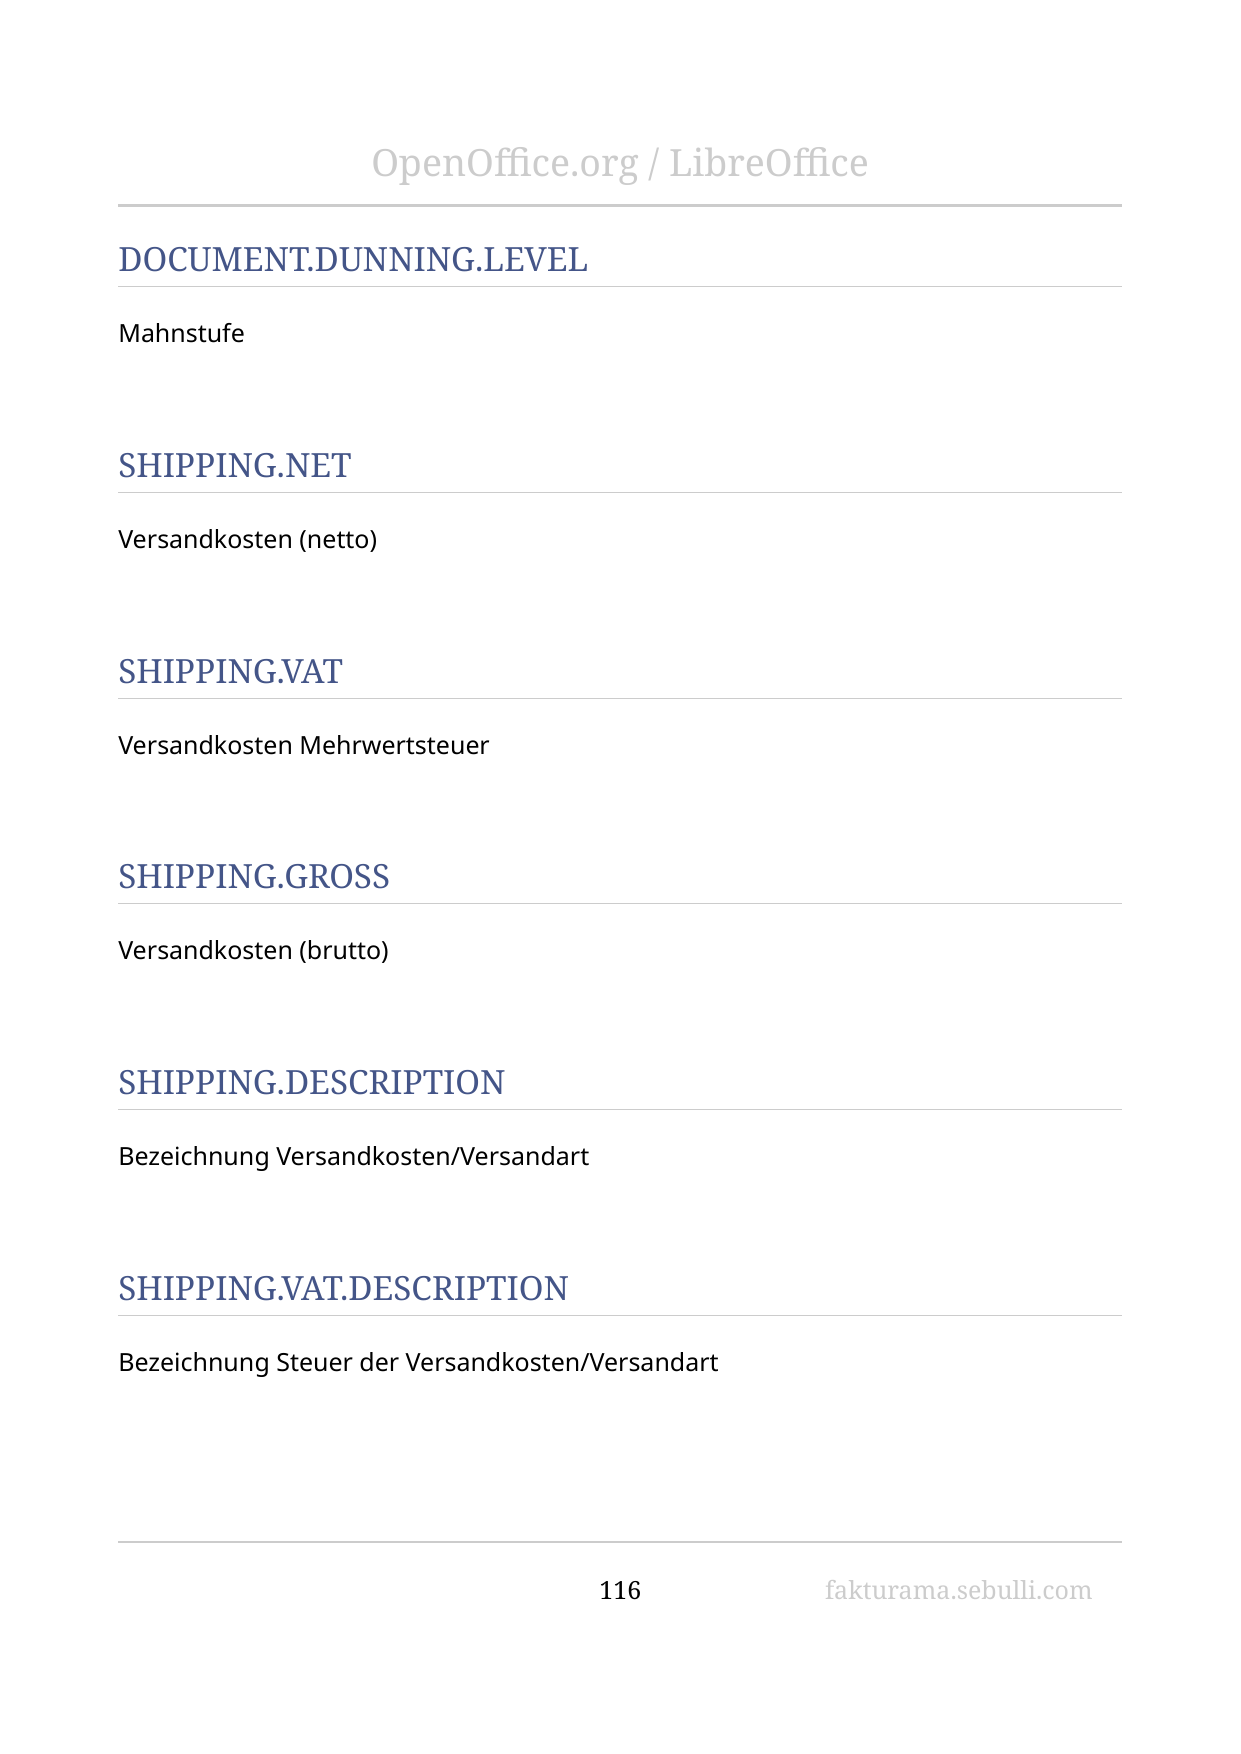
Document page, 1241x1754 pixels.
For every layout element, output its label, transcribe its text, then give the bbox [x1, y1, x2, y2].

subtitle SHIPPING.DESCRIPTION [118, 1059, 1122, 1109]
subtitle SHIPPING.NET [118, 442, 1122, 492]
text Bezeichnung Steuer der Versandkosten/Versandart [118, 1344, 1122, 1378]
text Versandkosten (brutto) [118, 933, 1122, 967]
text Versandkosten (netto) [118, 522, 1122, 556]
subtitle DOCUMENT.DUNNING.LEVEL [118, 236, 1122, 286]
subtitle SHIPPING.VAT [118, 648, 1122, 698]
subtitle SHIPPING.GROSS [118, 853, 1122, 903]
text Mahnstufe [118, 316, 1122, 350]
text Bezeichnung Versandkosten/Versandart [118, 1139, 1122, 1173]
text Versandkosten Mehrwertsteuer [118, 727, 1122, 761]
subtitle SHIPPING.VAT.DESCRIPTION [118, 1265, 1122, 1315]
